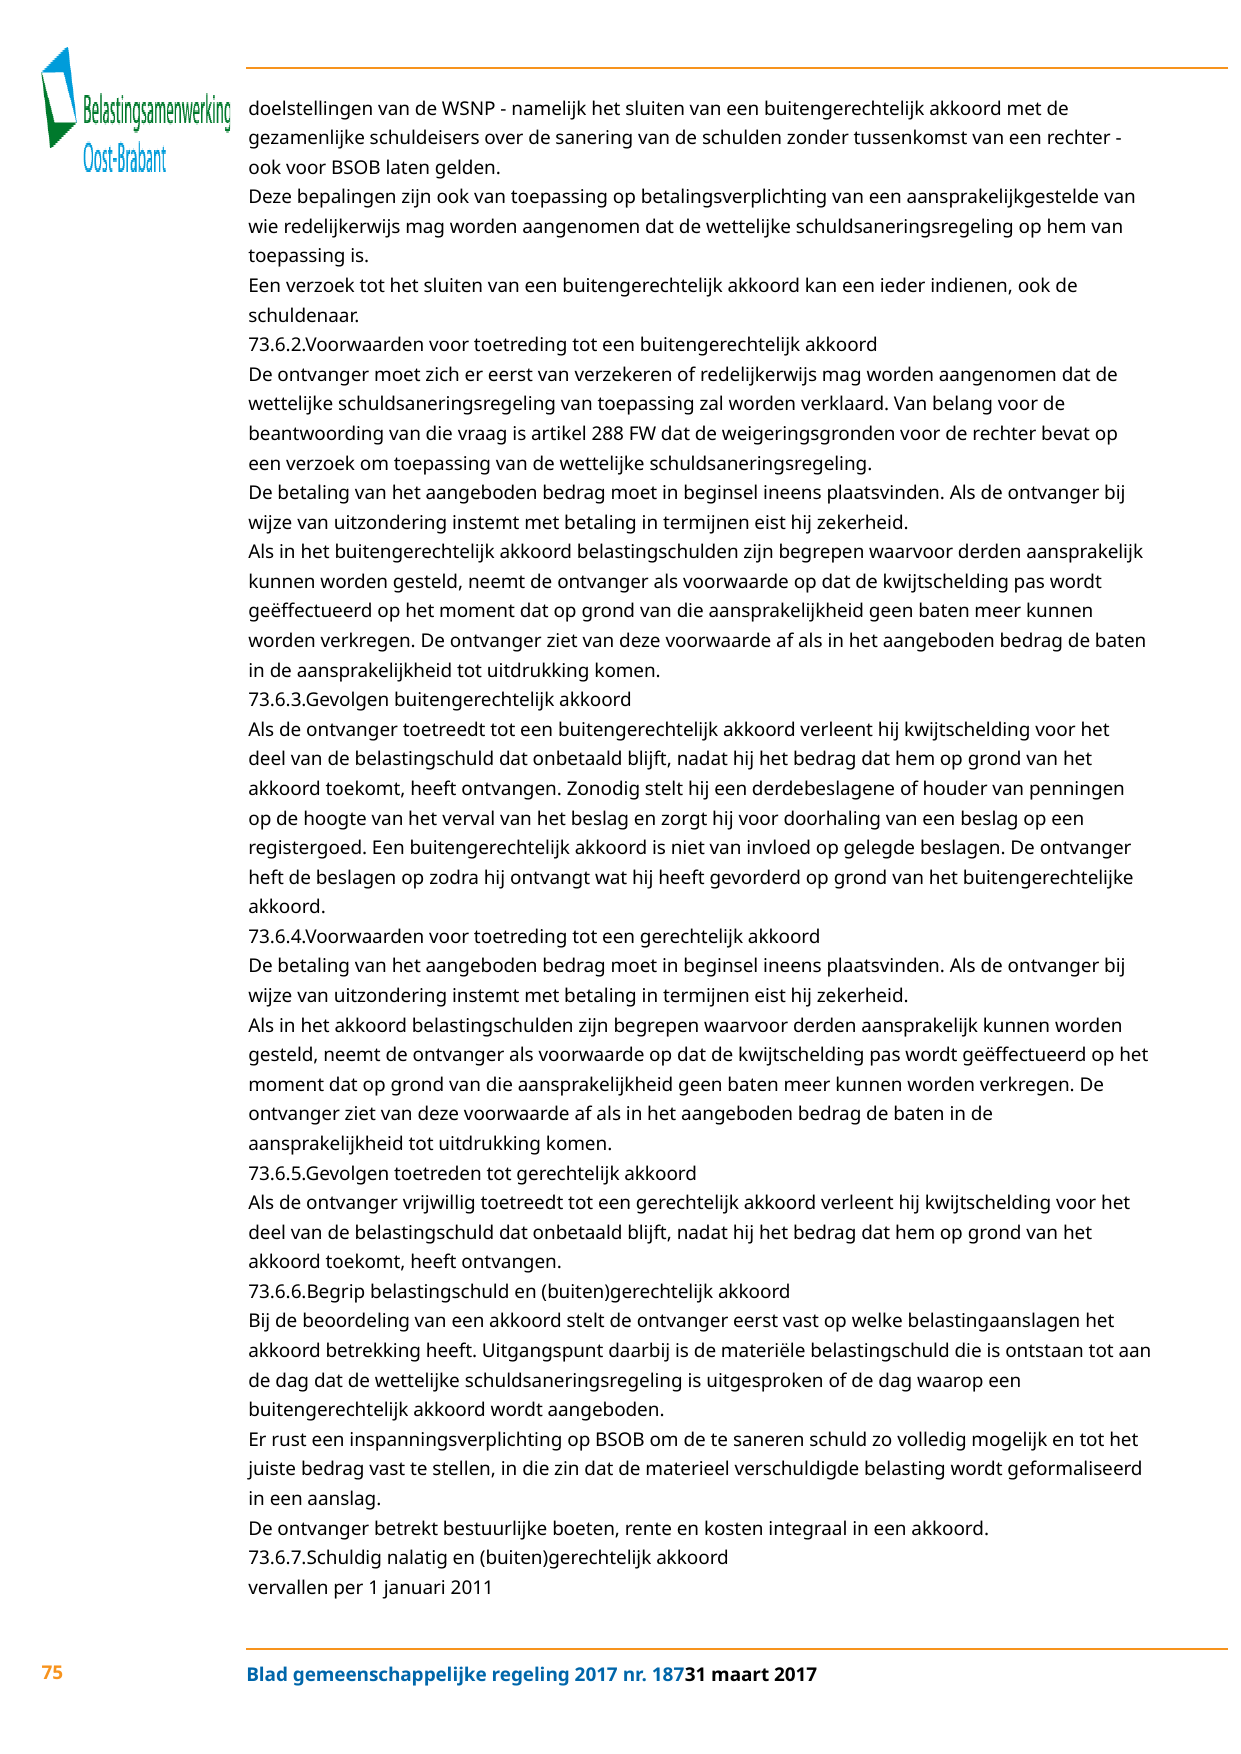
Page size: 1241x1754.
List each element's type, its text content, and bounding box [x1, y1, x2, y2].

text 73.6.2.Voorwaarden voor toetreding tot een buitengerechtelijk akkoord [248, 331, 1152, 357]
text De ontvanger betrekt bestuurlijke boeten, rente en kosten integraal in een akkoord. [248, 1515, 1152, 1541]
text vervallen per 1 januari 2011 [248, 1574, 1152, 1600]
text Een verzoek tot het sluiten van een buitengerechtelijk akkoord kan een ieder indienen, ook de schuldenaar. [248, 272, 1152, 328]
text Deze bepalingen zijn ook van toepassing op betalingsverplichting van een aansprakelijkgestelde van wie redelijkerwijs mag worden aangenomen dat de wettelijke schuldsaneringsregeling op hem van toepassing is. [248, 183, 1152, 268]
text 73.6.7.Schuldig nalatig en (buiten)gerechtelijk akkoord [248, 1544, 1152, 1570]
picture [86, 146, 91, 169]
text De ontvanger moet zich er eerst van verzekeren of redelijkerwijs mag worden aangenomen dat de wettelijke schuldsaneringsregeling van toepassing zal worden verklaard. Van belang voor de beantwoording van die vraag is artikel 288 FW dat de weigeringsgronden voor de rechter bevat op een verzoek om toepassing van de wettelijke schuldsaneringsregeling. [248, 361, 1152, 476]
text 73.6.5.Gevolgen toetreden tot gerechtelijk akkoord [248, 1160, 1152, 1186]
picture [129, 155, 134, 172]
text Als in het buitengerechtelijk akkoord belastingschulden zijn begrepen waarvoor derden aansprakelijk kunnen worden gesteld, neemt de ontvanger als voorwaarde op dat de kwijtschelding pas wordt geëffectueerd op het moment dat op grond van die aansprakelijkheid geen baten meer kunnen worden verkregen. De ontvanger ziet van deze voorwaarde af als in het aangeboden bedrag de baten in de aansprakelijkheid tot uitdrukking komen. [248, 538, 1152, 683]
picture [41, 47, 231, 172]
picture [91, 163, 96, 172]
text 73.6.4.Voorwaarden voor toetreding tot een gerechtelijk akkoord [248, 923, 1152, 949]
text De betaling van het aangeboden bedrag moet in beginsel ineens plaatsvinden. Als de ontvanger bij wijze van uitzondering instemt met betaling in termijnen eist hij zekerheid. [248, 953, 1152, 1008]
text De betaling van het aangeboden bedrag moet in beginsel ineens plaatsvinden. Als de ontvanger bij wijze van uitzondering instemt met betaling in termijnen eist hij zekerheid. [248, 479, 1152, 535]
text 73.6.3.Gevolgen buitengerechtelijk akkoord [248, 686, 1152, 712]
text Als de ontvanger toetreedt tot een buitengerechtelijk akkoord verleent hij kwijtschelding voor het deel van de belastingschuld dat onbetaald blijft, nadat hij het bedrag dat hem op grond van het akkoord toekomt, heeft ontvangen. Zonodig stelt hij een derdebeslagene of houder van penningen op de hoogte van het verval van het beslag en zorgt hij voor doorhaling van een beslag op een registergoed. Een buitengerechtelijk akkoord is niet van invloed op gelegde beslagen. De ontvanger heft de beslagen op zodra hij ontvangt wat hij heeft gevorderd op grond van het buitengerechtelijke akkoord. [248, 716, 1152, 919]
text Als in het akkoord belastingschulden zijn begrepen waarvoor derden aansprakelijk kunnen worden gesteld, neemt de ontvanger als voorwaarde op dat de kwijtschelding pas wordt geëffectueerd op het moment dat op grond van die aansprakelijkheid geen baten meer kunnen worden verkregen. De ontvanger ziet van deze voorwaarde af als in het aangeboden bedrag de baten in de aansprakelijkheid tot uitdrukking komen. [248, 1012, 1152, 1156]
text 73.6.6.Begrip belastingschuld en (buiten)gerechtelijk akkoord [248, 1278, 1152, 1304]
text Als de ontvanger vrijwillig toetreedt tot een gerechtelijk akkoord verleent hij kwijtschelding voor het deel van de belastingschuld dat onbetaald blijft, nadat hij het bedrag dat hem op grond van het akkoord toekomt, heeft ontvangen. [248, 1189, 1152, 1274]
text doelstellingen van de WSNP - namelijk het sluiten van een buitengerechtelijk akkoord met de gezamenlijke schuldeisers over de sanering van de schulden zonder tussenkomst van een rechter - ook voor BSOB laten gelden. [248, 95, 1152, 180]
picture [100, 161, 105, 172]
text Bij de beoordeling van een akkoord stelt de ontvanger eerst vast op welke belastingaanslagen het akkoord betrekking heeft. Uitgangspunt daarbij is de materiële belastingschuld die is ontstaan tot aan de dag dat de wettelijke schuldsaneringsregeling is uitgesproken of de dag waarop een buitengerechtelijk akkoord wordt aangeboden. [248, 1308, 1152, 1422]
text Er rust een inspanningsverplichting op BSOB om de te saneren schuld zo volledig mogelijk en tot het juiste bedrag vast te stellen, in die zin dat de materieel verschuldigde belasting wordt geformaliseerd in een aanslag. [248, 1426, 1152, 1511]
